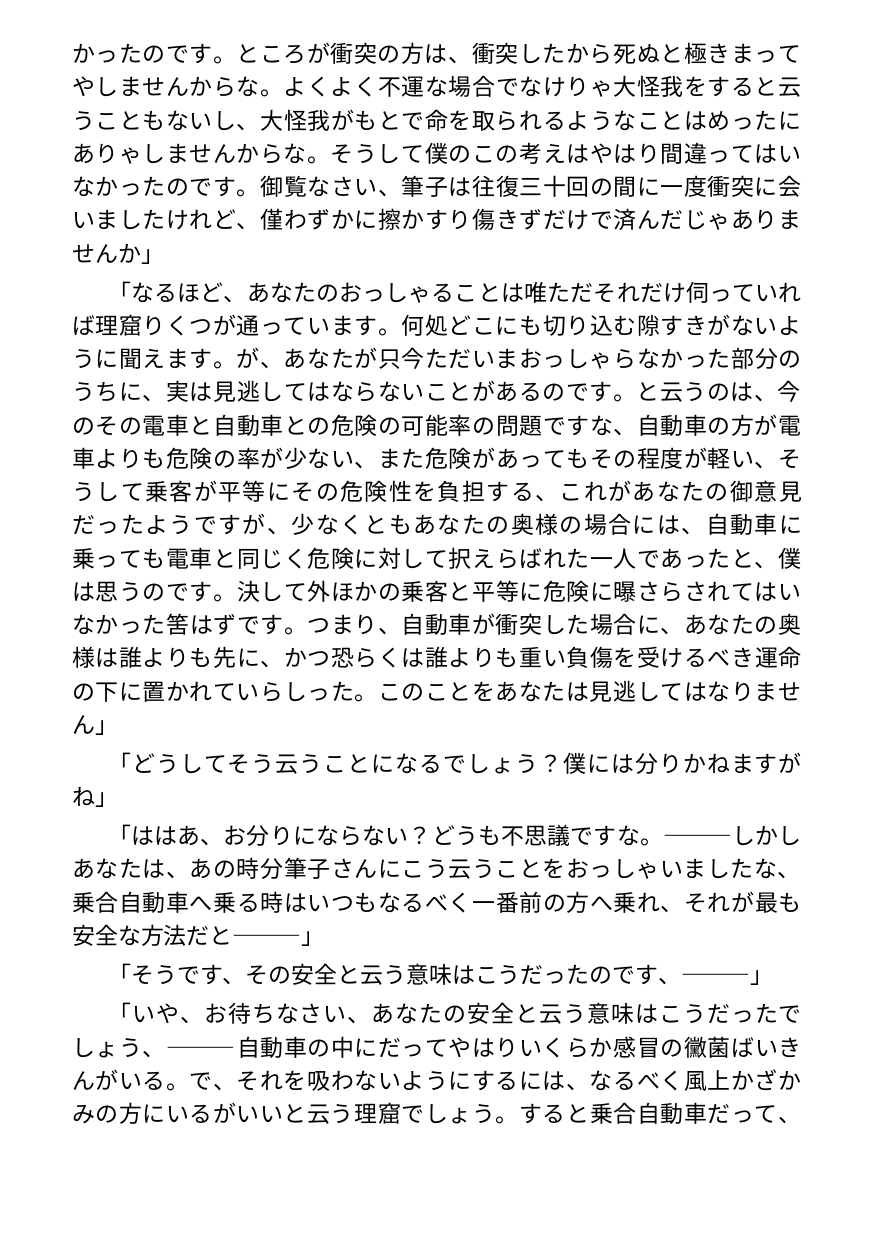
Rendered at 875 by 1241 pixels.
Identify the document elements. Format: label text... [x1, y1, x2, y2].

text 「どうしてそう云うことになるでしょう？僕には分りかねますがね」 [72, 746, 802, 812]
text かったのです。ところが衝突の方は、衝突したから死ぬと極きまってやしませんからな。よくよく不運な場合でなけりゃ大怪我をすると云うこともないし、大怪我がもとで命を取られるようなことはめったにありゃしませんからな。そうして僕のこの考えはやはり間違ってはいなかったのです。御覧なさい、筆子は往復三十回の間に一度衝突に会いましたけれど、僅わずかに擦かすり傷きずだけで済んだじゃありませんか」 [72, 36, 802, 269]
text 「なるほど、あなたのおっしゃることは唯ただそれだけ伺っていれば理窟りくつが通っています。何処どこにも切り込む隙すきがないように聞えます。が、あなたが只今ただいまおっしゃらなかった部分のうちに、実は見逃してはならないことがあるのです。と云うのは、今のその電車と自動車との危険の可能率の問題ですな、自動車の方が電車よりも危険の率が少ない、また危険があってもその程度が軽い、そうして乗客が平等にその危険性を負担する、これがあなたの御意見だったようですが、少なくともあなたの奥様の場合には、自動車に乗っても電車と同じく危険に対して択えらばれた一人であったと、僕は思うのです。決して外ほかの乗客と平等に危険に曝さらされてはいなかった筈はずです。つまり、自動車が衝突した場合に、あなたの奥様は誰よりも先に、かつ恐らくは誰よりも重い負傷を受けるべき運命の下に置かれていらしった。このことをあなたは見逃してはなりません」 [72, 274, 802, 740]
text 「ははあ、お分りにならない？どうも不思議ですな。―――しかしあなたは、あの時分筆子さんにこう云うことをおっしゃいましたな、乗合自動車へ乗る時はいつもなるべく一番前の方へ乗れ、それが最も安全な方法だと―――」 [72, 818, 802, 951]
text 「そうです、その安全と云う意味はこうだったのです、―――」 [72, 957, 802, 990]
text 「いや、お待ちなさい、あなたの安全と云う意味はこうだったでしょう、―――自動車の中にだってやはりいくらか感冒の黴菌ばいきんがいる。で、それを吸わないようにするには、なるべく風上かざかみの方にいるがいいと云う理窟でしょう。すると乗合自動車だって、 [72, 996, 802, 1129]
